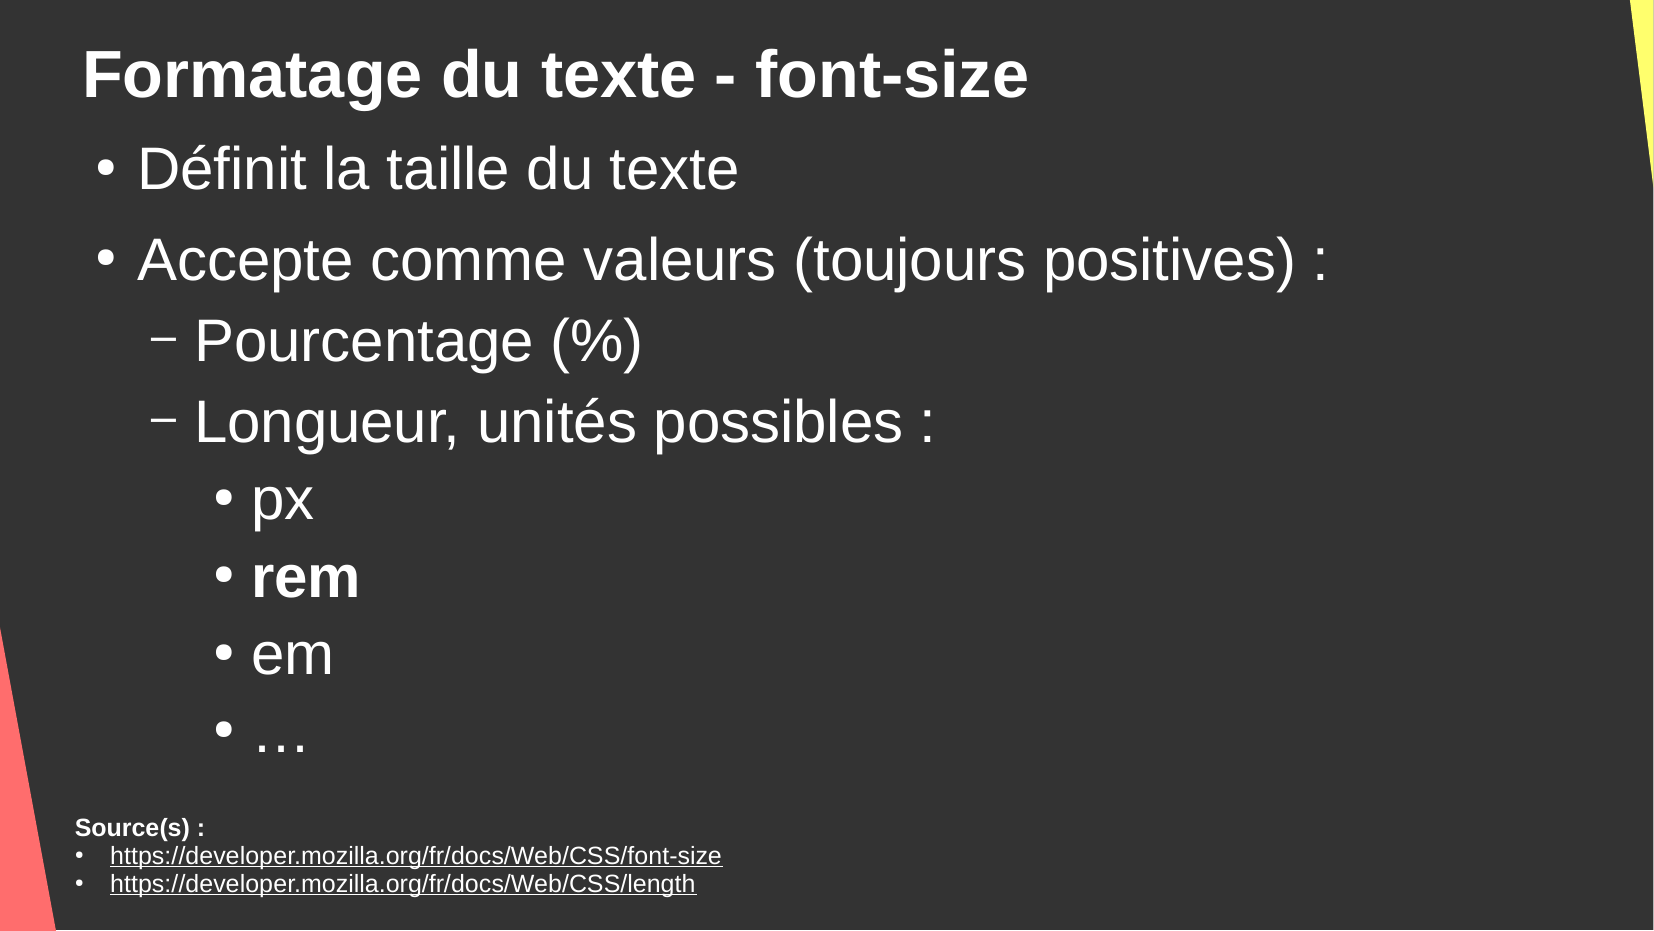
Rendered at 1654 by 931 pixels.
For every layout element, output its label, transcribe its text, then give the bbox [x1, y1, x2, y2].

text_box [0, 627, 57, 931]
list Définit la taille du texte Accepte comme valeurs (toujours positives) : Pourcentage (%) Longueur, unités possibles : px rem em … [80, 135, 1654, 771]
text_box Source(s) : https://developer.mozilla.org/fr/docs/Web/CSS/font-size https://developer.mozilla.org/fr/docs/Web/CSS/length [60, 806, 1546, 910]
text_box [1629, 0, 1654, 193]
title Formatage du texte - font-size [82, 37, 1571, 114]
